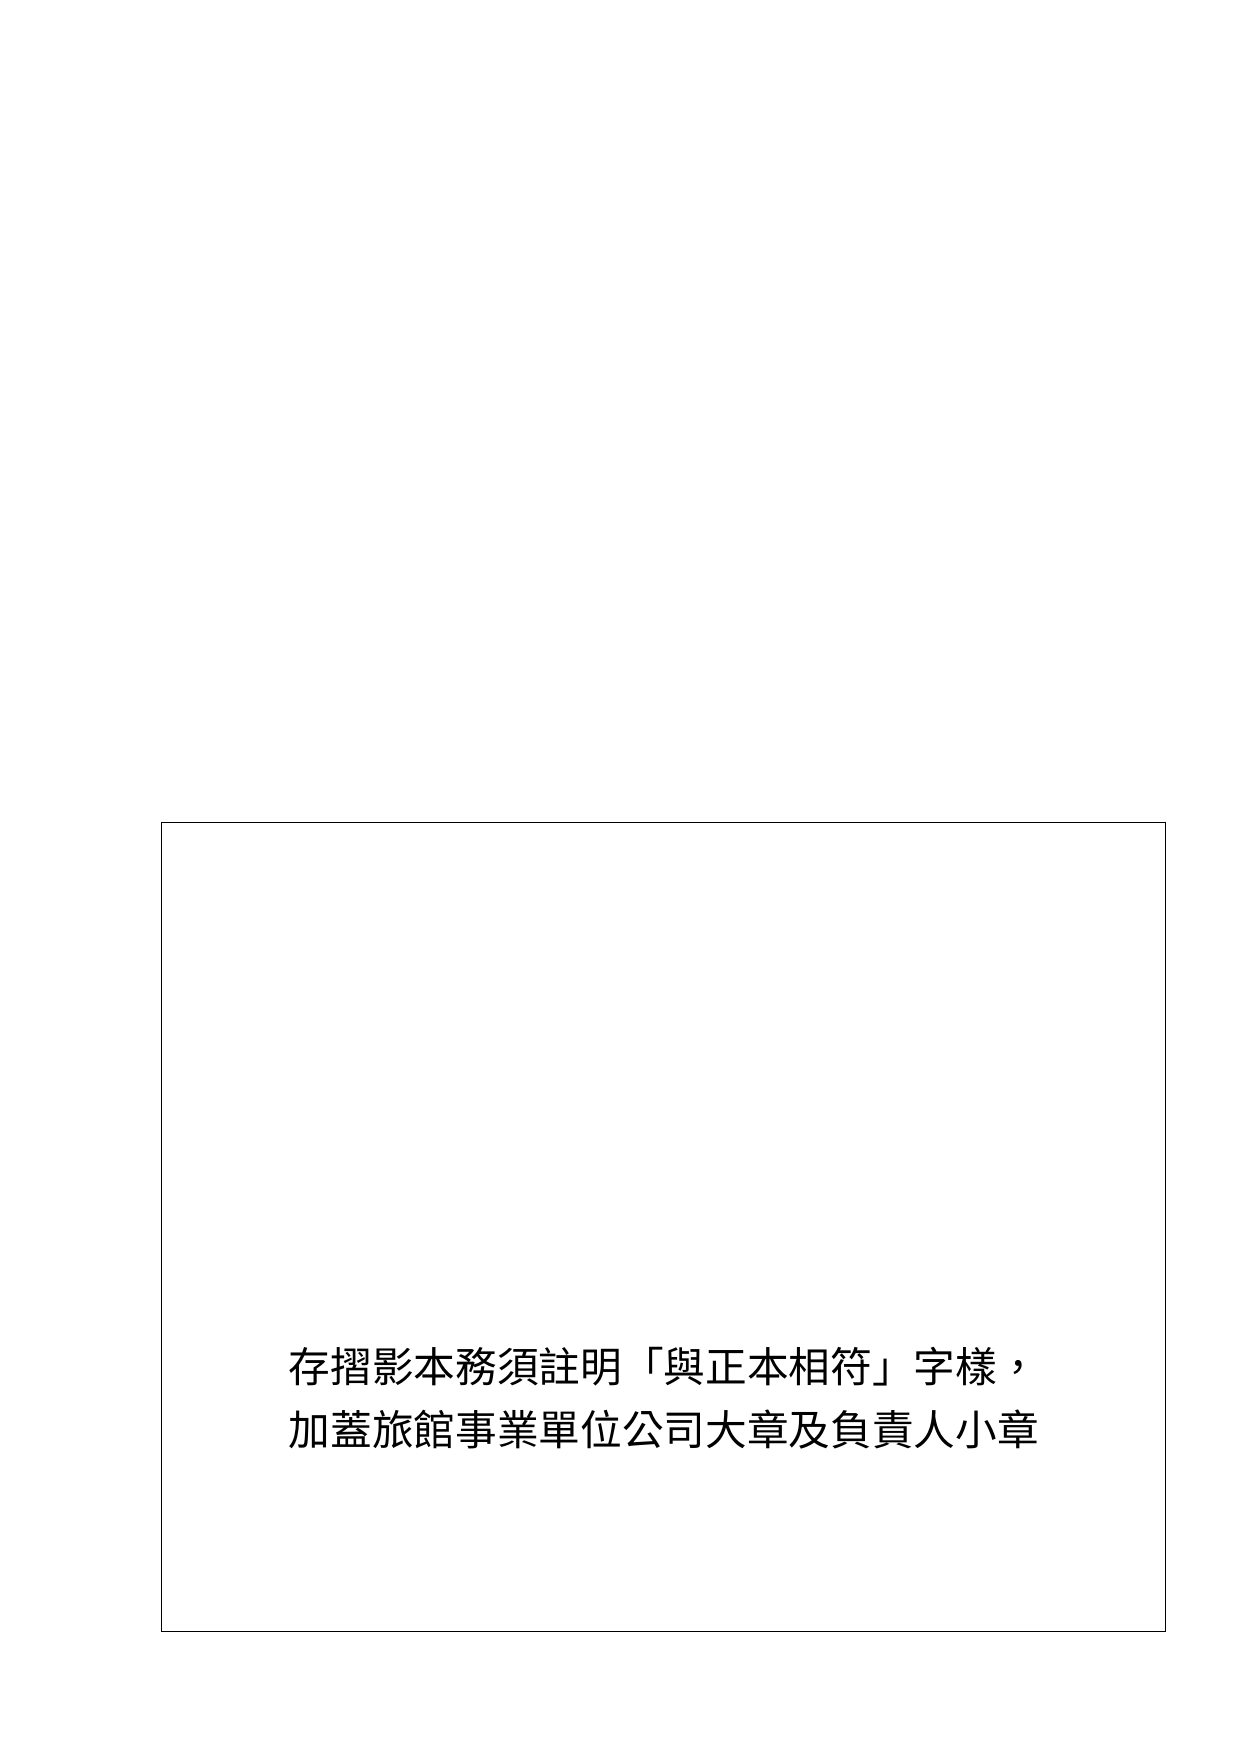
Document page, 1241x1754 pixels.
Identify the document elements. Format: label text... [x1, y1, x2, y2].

table_cell 存摺影本務須註明「與正本相符」字樣， 加蓋旅館事業單位公司大章及負責人小章 [162, 823, 1165, 1631]
